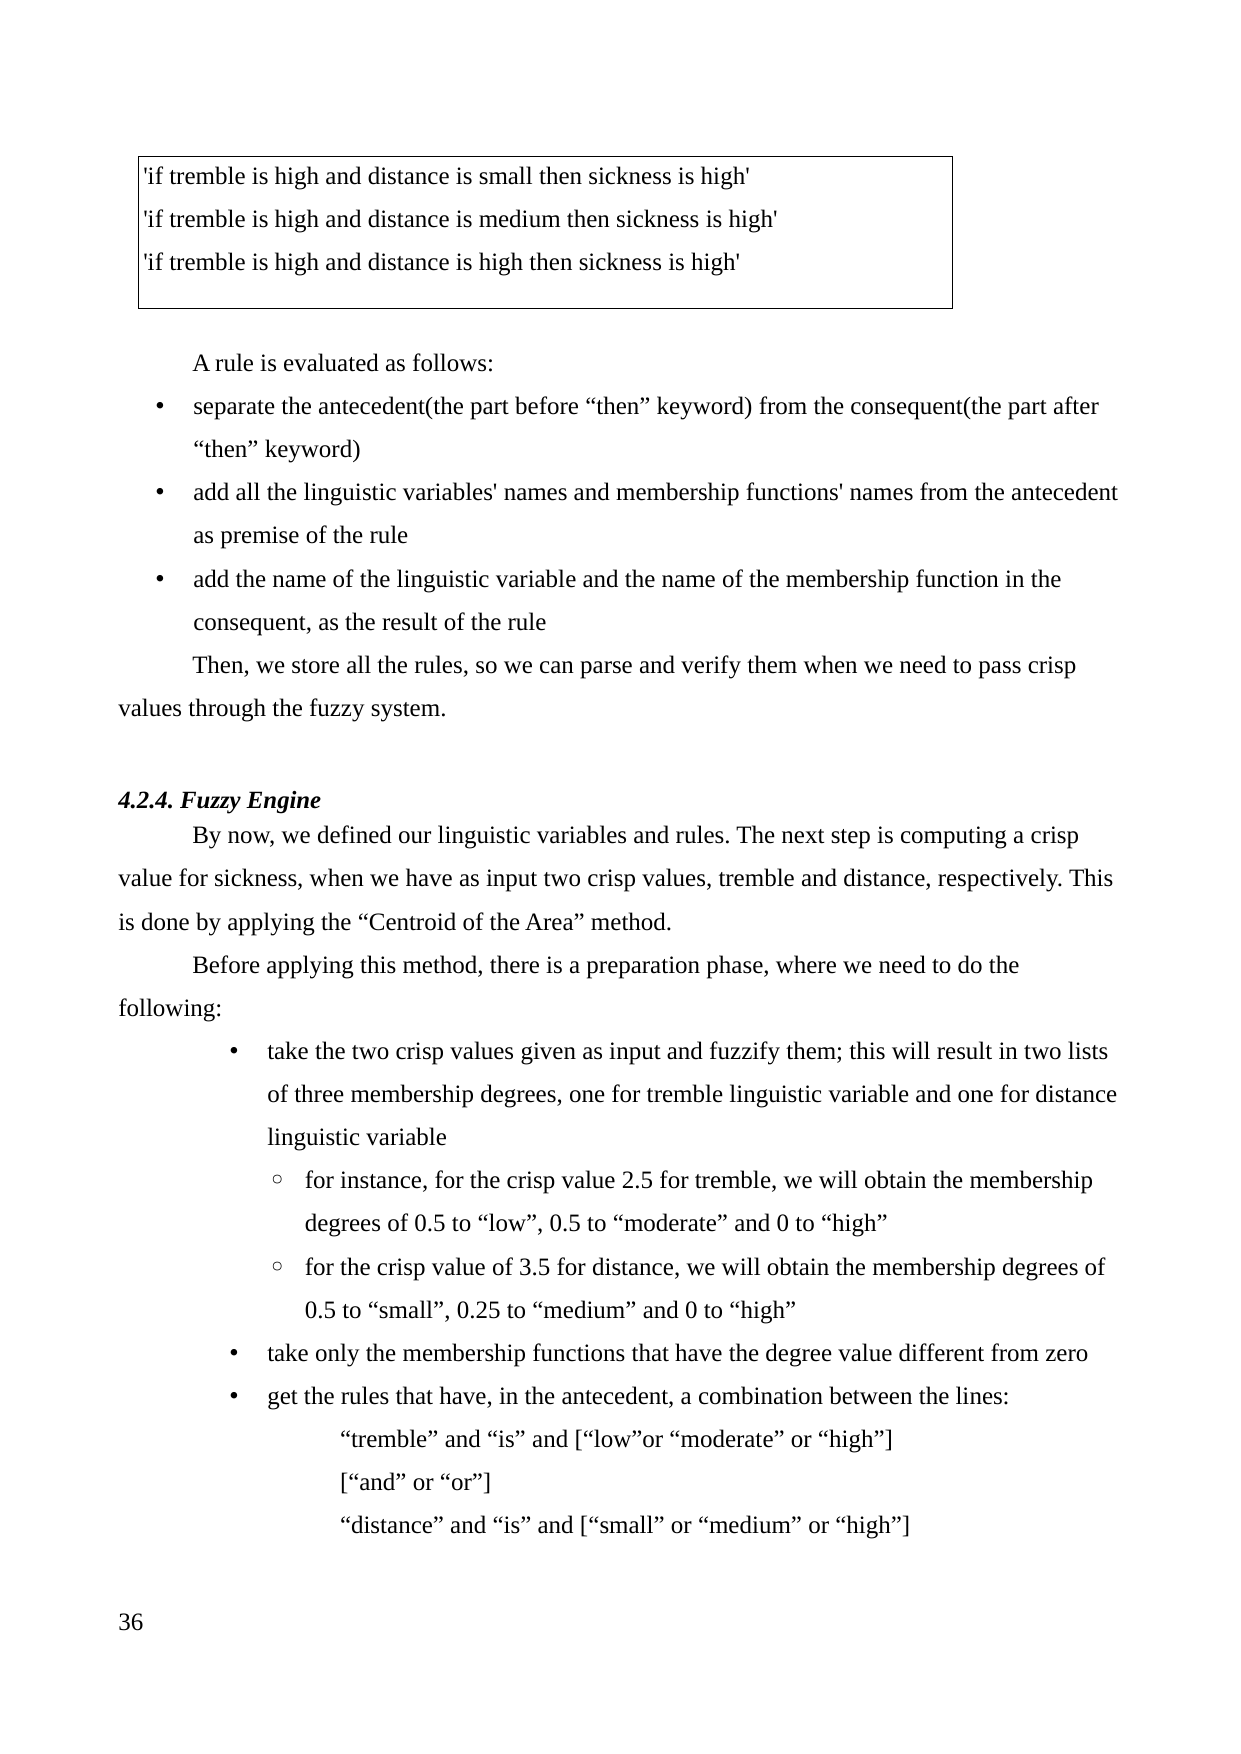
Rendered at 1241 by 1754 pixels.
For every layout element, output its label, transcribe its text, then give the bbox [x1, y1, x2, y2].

text A rule is evaluated as follows: [118, 348, 1122, 377]
text [953, 247, 1122, 276]
list get the rules that have, in the antecedent, a combination between the lines: [229, 1381, 1122, 1410]
list add all the linguistic variables' names and membership functions' names from the antecedent as premise of the rule [156, 477, 1122, 549]
text [953, 161, 1122, 190]
list take only the membership functions that have the degree value different from zero [229, 1338, 1122, 1367]
text Then, we store all the rules, so we can parse and verify them when we need to pass crisp values through the fuzzy system. [118, 650, 1122, 722]
list for instance, for the crisp value 2.5 for tremble, we will obtain the membership degrees of 0.5 to “low”, 0.5 to “moderate” and 0 to “high” [267, 1165, 1122, 1237]
text [“and” or “or”] [118, 1467, 1122, 1496]
text [953, 204, 1122, 233]
list for the crisp value of 3.5 for distance, we will obtain the membership degrees of 0.5 to “small”, 0.25 to “medium” and 0 to “high” [267, 1252, 1122, 1323]
text 'if tremble is high and distance is high then sickness is high' [139, 247, 952, 276]
list take the two crisp values given as input and fuzzify them; this will result in two lists of three membership degrees, one for tremble linguistic variable and one for distance linguistic variable [229, 1036, 1122, 1151]
list add the name of the linguistic variable and the name of the membership function in the consequent, as the result of the rule [156, 564, 1122, 636]
text “distance” and “is” and [“small” or “medium” or “high”] [118, 1510, 1122, 1539]
text Before applying this method, there is a preparation phase, where we need to do the following: [118, 950, 1122, 1022]
text By now, we defined our linguistic variables and rules. The next step is computing a crisp value for sickness, when we have as input two crisp values, tremble and distance, respectively. This is done by applying the “Centroid of the Area” method. [118, 820, 1122, 935]
list separate the antecedent(the part before “then” keyword) from the consequent(the part after “then” keyword) [156, 391, 1122, 463]
text 'if tremble is high and distance is small then sickness is high' [139, 161, 952, 190]
text “tremble” and “is” and [“low”or “moderate” or “high”] [118, 1424, 1122, 1453]
text 'if tremble is high and distance is medium then sickness is high' [139, 204, 952, 233]
subtitle 4.2.4. Fuzzy Engine [118, 786, 1122, 814]
